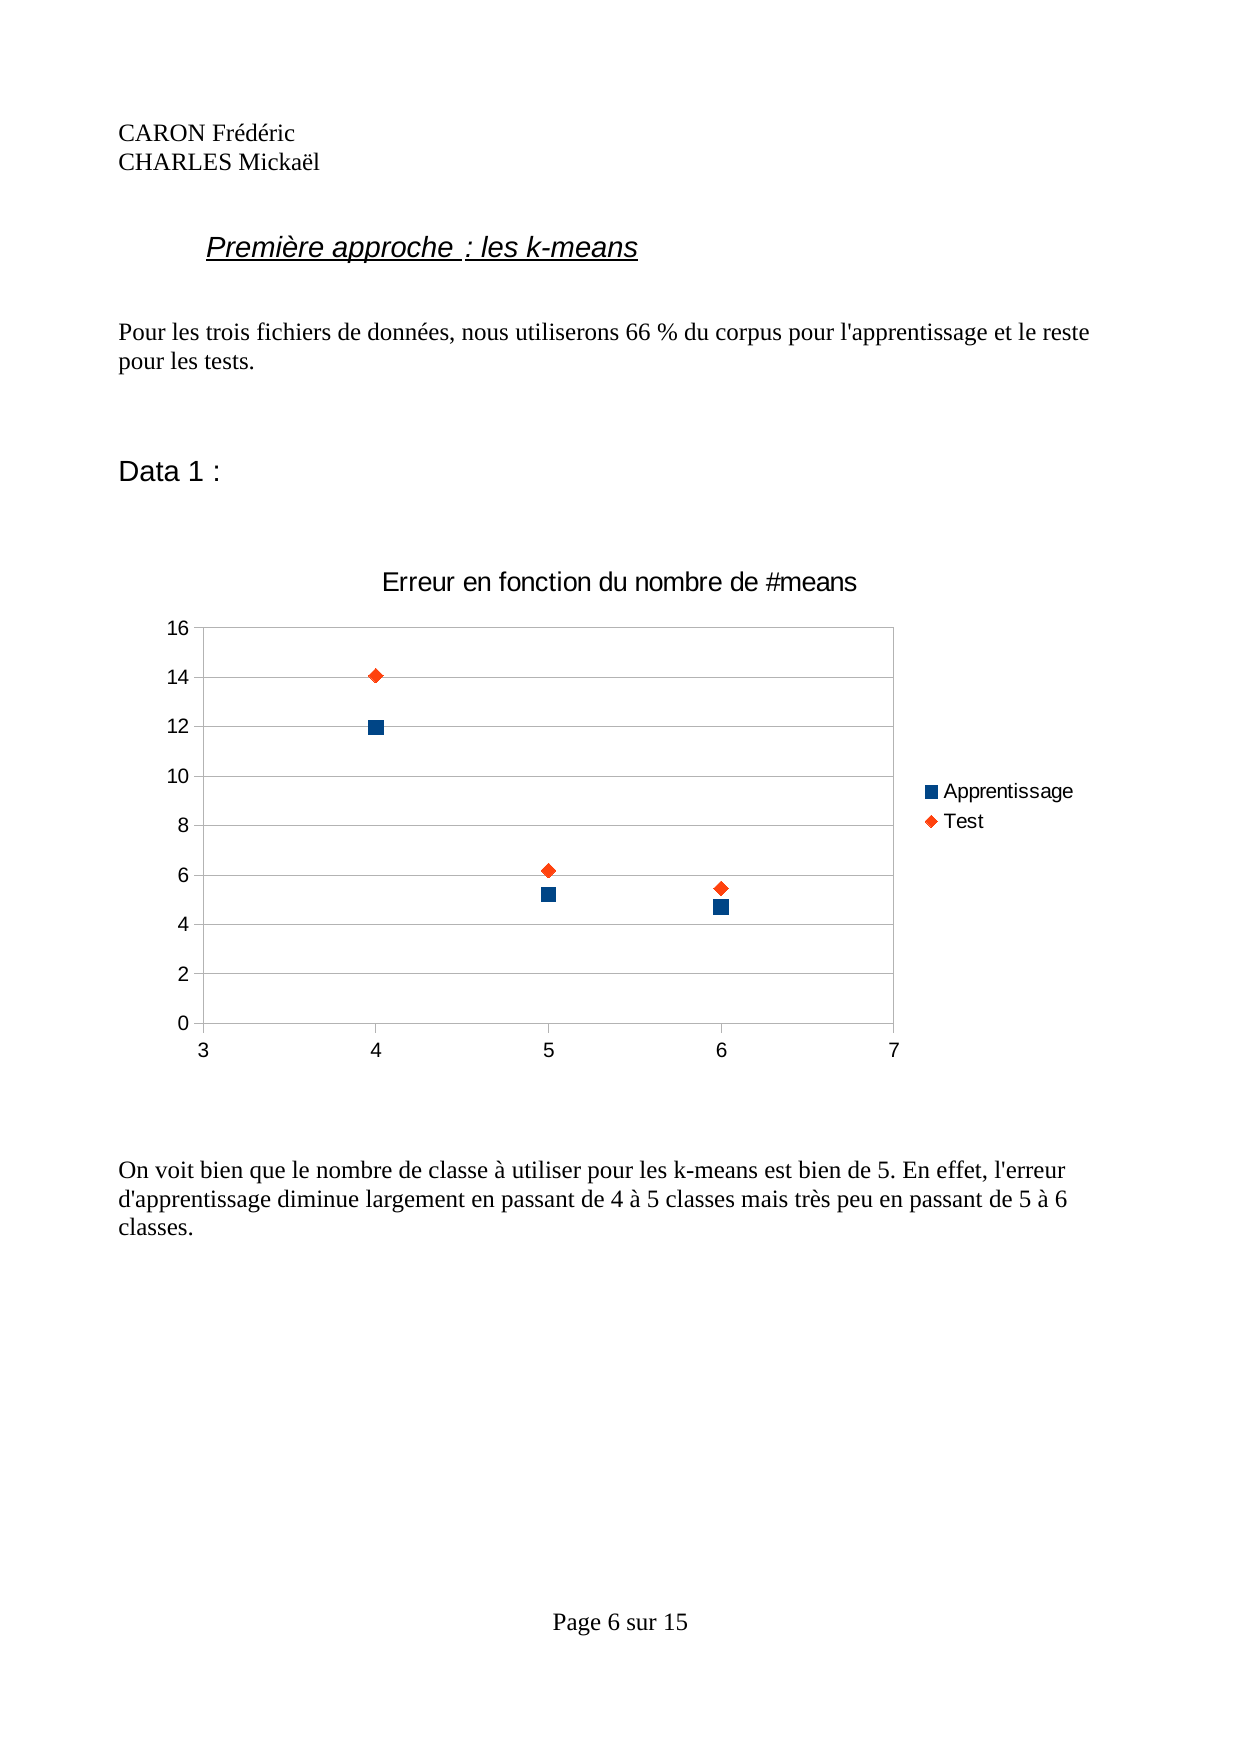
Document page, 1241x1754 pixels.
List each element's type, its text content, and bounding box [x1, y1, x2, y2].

subtitle Première approche : les k-means [206, 230, 1122, 264]
subtitle Data 1 : [118, 454, 1122, 487]
text Pour les trois fichiers de données, nous utiliserons 66 % du corpus pour l'apprentissage et le reste pour les tests. [118, 317, 1122, 375]
text On voit bien que le nombre de classe à utiliser pour les k-means est bien de 5. En effet, l'erreur d'apprentissage diminue largement en passant de 4 à 5 classes mais très peu en passant de 5 à 6 classes. [118, 1155, 1122, 1241]
